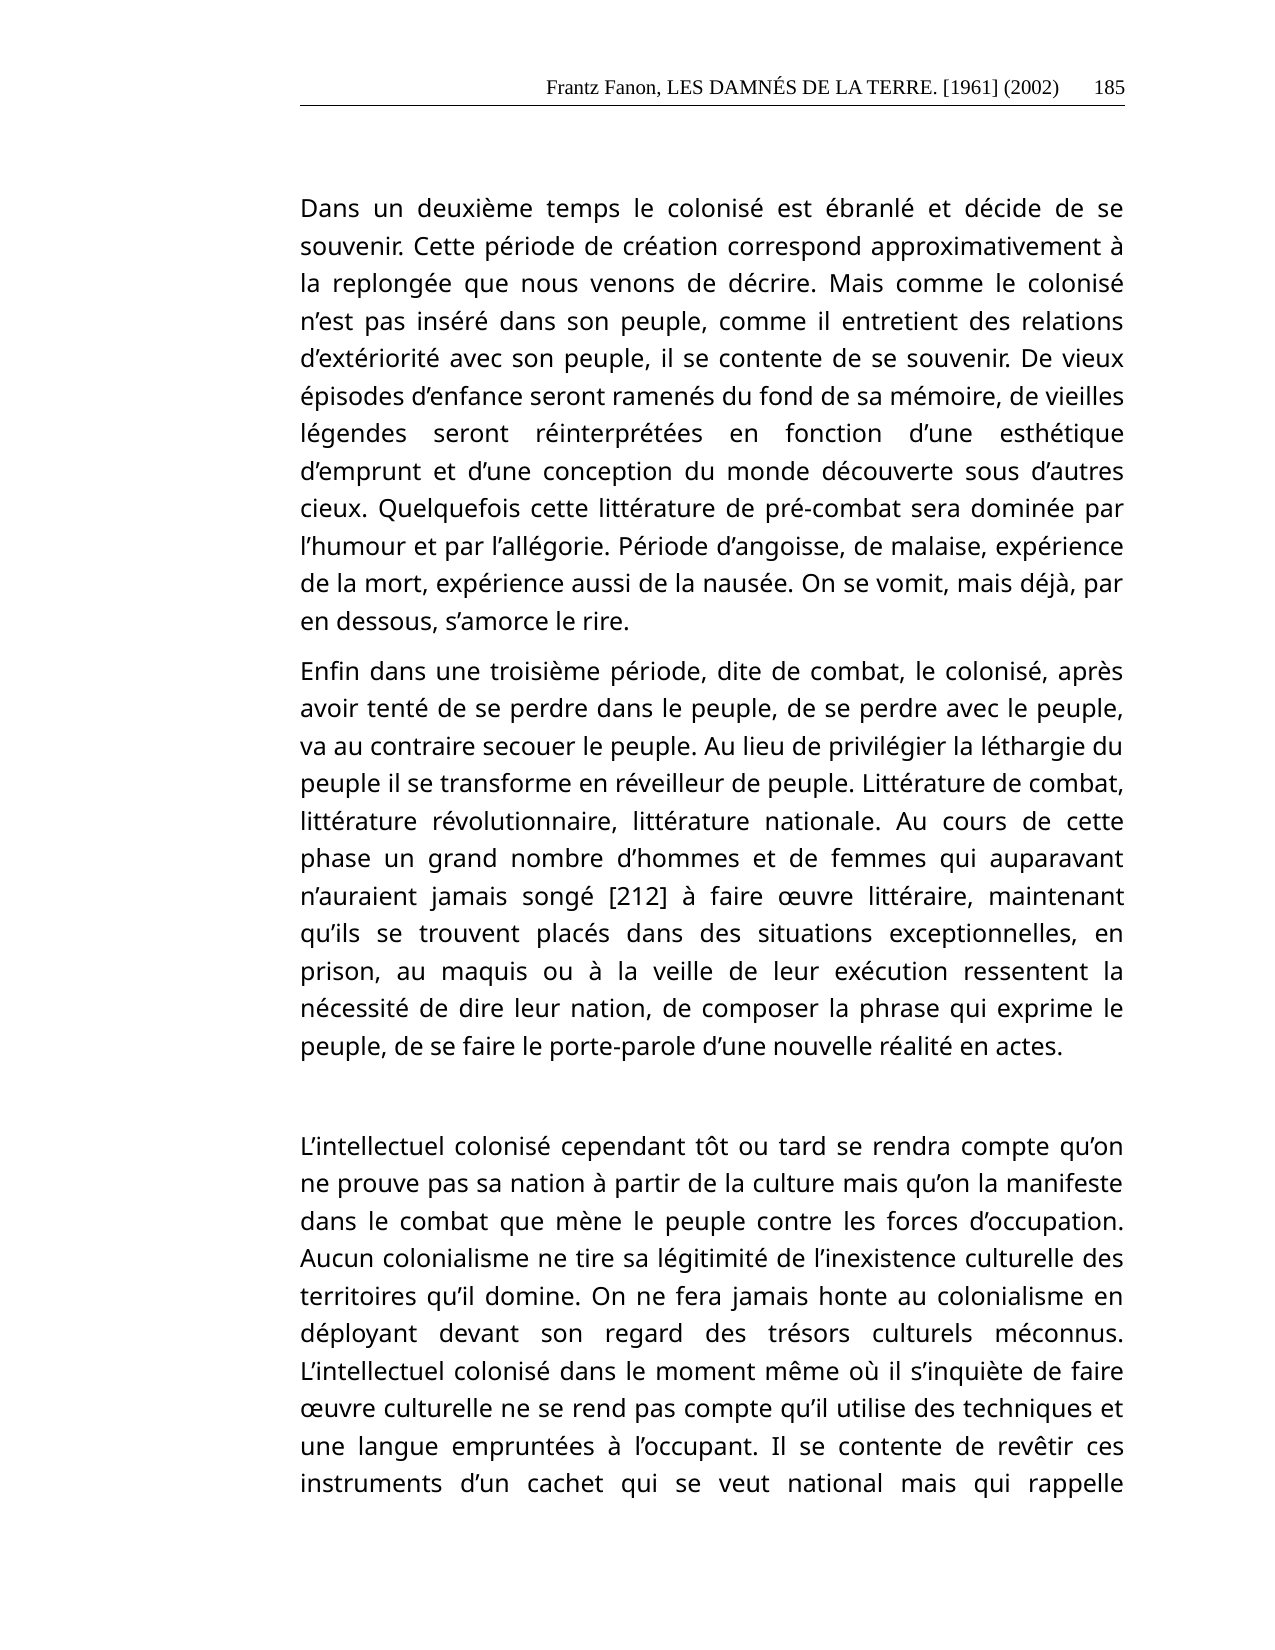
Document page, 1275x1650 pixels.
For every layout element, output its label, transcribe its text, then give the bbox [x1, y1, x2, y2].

text Dans un deuxième temps le colonisé est ébranlé et décide de se souvenir. Cette période de création correspond approximativement à la replongée que nous venons de décrire. Mais comme le colonisé n’est pas inséré dans son peuple, comme il entretient des relations d’extériorité avec son peuple, il se contente de se souvenir. De vieux épisodes d’enfance seront ramenés du fond de sa mémoire, de vieilles légendes seront réinterprétées en fonction d’une esthétique d’emprunt et d’une conception du monde découverte sous d’autres cieux. Quelquefois cette littérature de pré-combat sera dominée par l’humour et par l’allégorie. Période d’angoisse, de malaise, expérience de la mort, expérience aussi de la nausée. On se vomit, mais déjà, par en dessous, s’amorce le rire. [300, 187, 1125, 637]
text Enfin dans une troisième période, dite de combat, le colonisé, après avoir tenté de se perdre dans le peuple, de se perdre avec le peuple, va au contraire secouer le peuple. Au lieu de privilégier la léthargie du peuple il se transforme en réveilleur de peuple. Littérature de combat, littérature révolutionnaire, littérature nationale. Au cours de cette phase un grand nombre d’hommes et de femmes qui auparavant n’auraient jamais songé [212] à faire œuvre littéraire, maintenant qu’ils se trouvent placés dans des situations exceptionnelles, en prison, au maquis ou à la veille de leur exécution ressentent la nécessité de dire leur nation, de composer la phrase qui exprime le peuple, de se faire le porte-parole d’une nouvelle réalité en actes. [300, 650, 1125, 1062]
text L’intellectuel colonisé cependant tôt ou tard se rendra compte qu’on ne prouve pas sa nation à partir de la culture mais qu’on la manifeste dans le combat que mène le peuple contre les forces d’occupation. Aucun colonialisme ne tire sa légitimité de l’inexistence culturelle des territoires qu’il domine. On ne fera jamais honte au colonialisme en déployant devant son regard des trésors culturels méconnus. L’intellectuel colonisé dans le moment même où il s’inquiète de faire œuvre culturelle ne se rend pas compte qu’il utilise des techniques et une langue empruntées à l’occupant. Il se contente de revêtir ces instruments d’un cachet qui se veut national mais qui rappelle [300, 1125, 1125, 1500]
